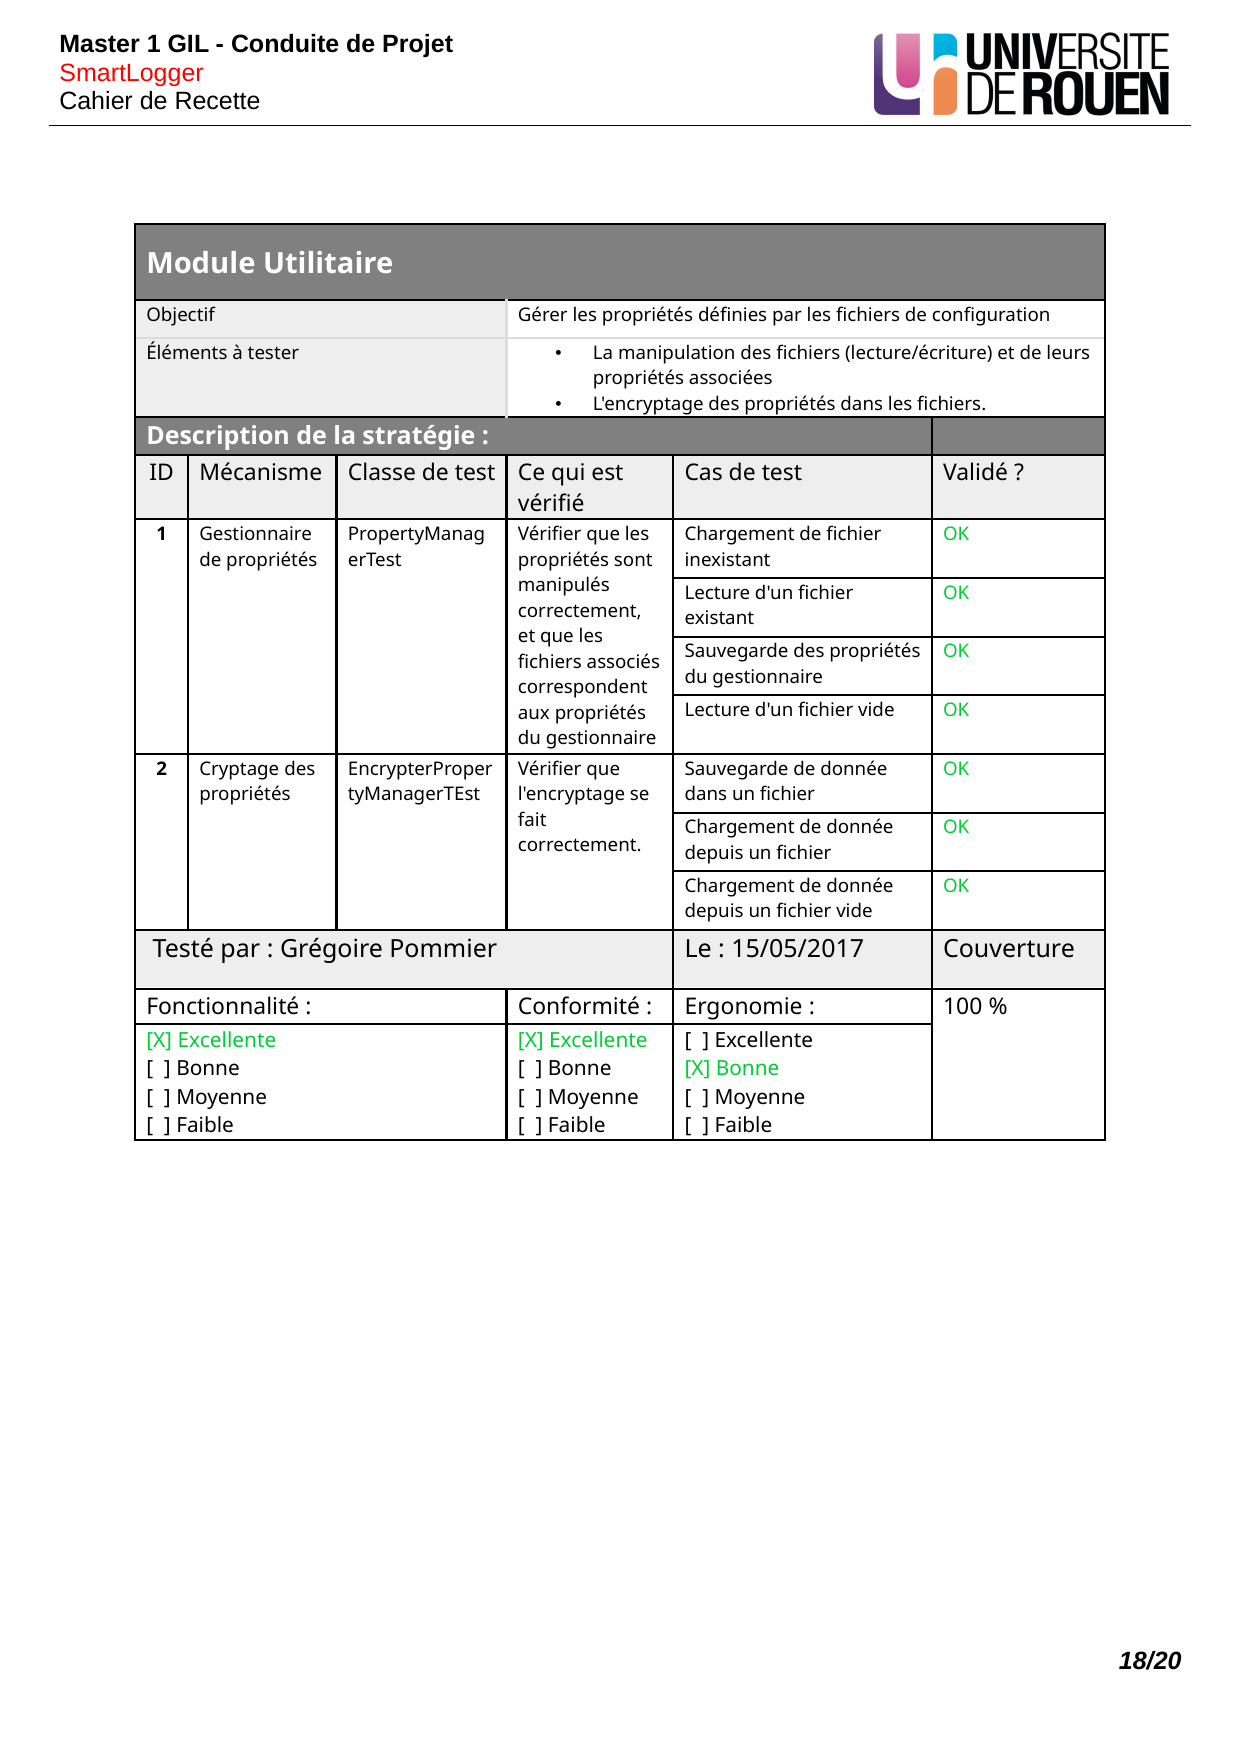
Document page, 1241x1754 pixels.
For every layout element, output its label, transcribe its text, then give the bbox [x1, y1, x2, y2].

table_cell Chargement de fichier inexistant [674, 520, 931, 577]
table_cell 1 [136, 520, 187, 753]
table_cell Validé ? [933, 456, 1104, 518]
table_cell Testé par : Grégoire Pommier [136, 931, 672, 987]
table_cell Ergonomie : [674, 990, 931, 1023]
table_cell Classe de test [338, 456, 505, 518]
table_cell EncrypterPropertyManagerTEst [338, 755, 505, 929]
table_cell Objectif [136, 301, 505, 337]
table_cell Ce qui est vérifié [508, 456, 672, 518]
table_cell Sauvegarde de donnée dans un fichier [674, 755, 931, 812]
table_cell OK [933, 696, 1104, 753]
table_cell 2 [136, 755, 187, 929]
table_cell [X] Excellente [ ] Bonne [ ] Moyenne [ ] Faible [136, 1025, 505, 1139]
table_cell [X] Excellente [ ] Bonne [ ] Moyenne [ ] Faible [508, 1025, 672, 1139]
table_cell Éléments à tester [136, 339, 505, 416]
table_cell Gestionnaire de propriétés [189, 520, 335, 753]
table_cell OK [933, 755, 1104, 812]
table_cell Mécanisme [189, 456, 335, 518]
table_cell PropertyManagerTest [338, 520, 505, 753]
picture [872, 32, 1170, 118]
table_cell Couverture [933, 931, 1104, 987]
table_cell OK [933, 579, 1104, 636]
table_cell OK [933, 872, 1104, 929]
table_cell OK [933, 520, 1104, 577]
table_cell [ ] Excellente [X] Bonne [ ] Moyenne [ ] Faible [674, 1025, 931, 1139]
table_cell Le : 15/05/2017 [674, 931, 931, 987]
table_cell Lecture d'un fichier vide [674, 696, 931, 753]
table_header Module Utilitaire [136, 225, 1104, 299]
table_cell Vérifier que les propriétés sont manipulés correctement, et que les fichiers associés correspondent aux propriétés du gestionnaire [508, 520, 672, 753]
table_cell OK [933, 638, 1104, 694]
table_cell [933, 418, 1104, 454]
table_cell 100 % [933, 990, 1104, 1139]
table_cell Cas de test [674, 456, 931, 518]
table_cell La manipulation des fichiers (lecture/écriture) et de leurs propriétés associées L'encryptage des propriétés dans les fichiers. [508, 339, 1104, 416]
table_cell Chargement de donnée depuis un fichier vide [674, 872, 931, 929]
table_cell OK [933, 814, 1104, 870]
table_cell Vérifier que l'encryptage se fait correctement. [508, 755, 672, 929]
table_cell Lecture d'un fichier existant [674, 579, 931, 636]
table_cell Conformité : [508, 990, 672, 1023]
table_cell Gérer les propriétés définies par les fichiers de configuration [508, 301, 1104, 337]
table_cell Cryptage des propriétés [189, 755, 335, 929]
table_cell Sauvegarde des propriétés du gestionnaire [674, 638, 931, 694]
table_cell Description de la stratégie : [136, 418, 931, 454]
table_cell Fonctionnalité : [136, 990, 505, 1023]
table_cell ID [136, 456, 187, 518]
table_cell Chargement de donnée depuis un fichier [674, 814, 931, 870]
